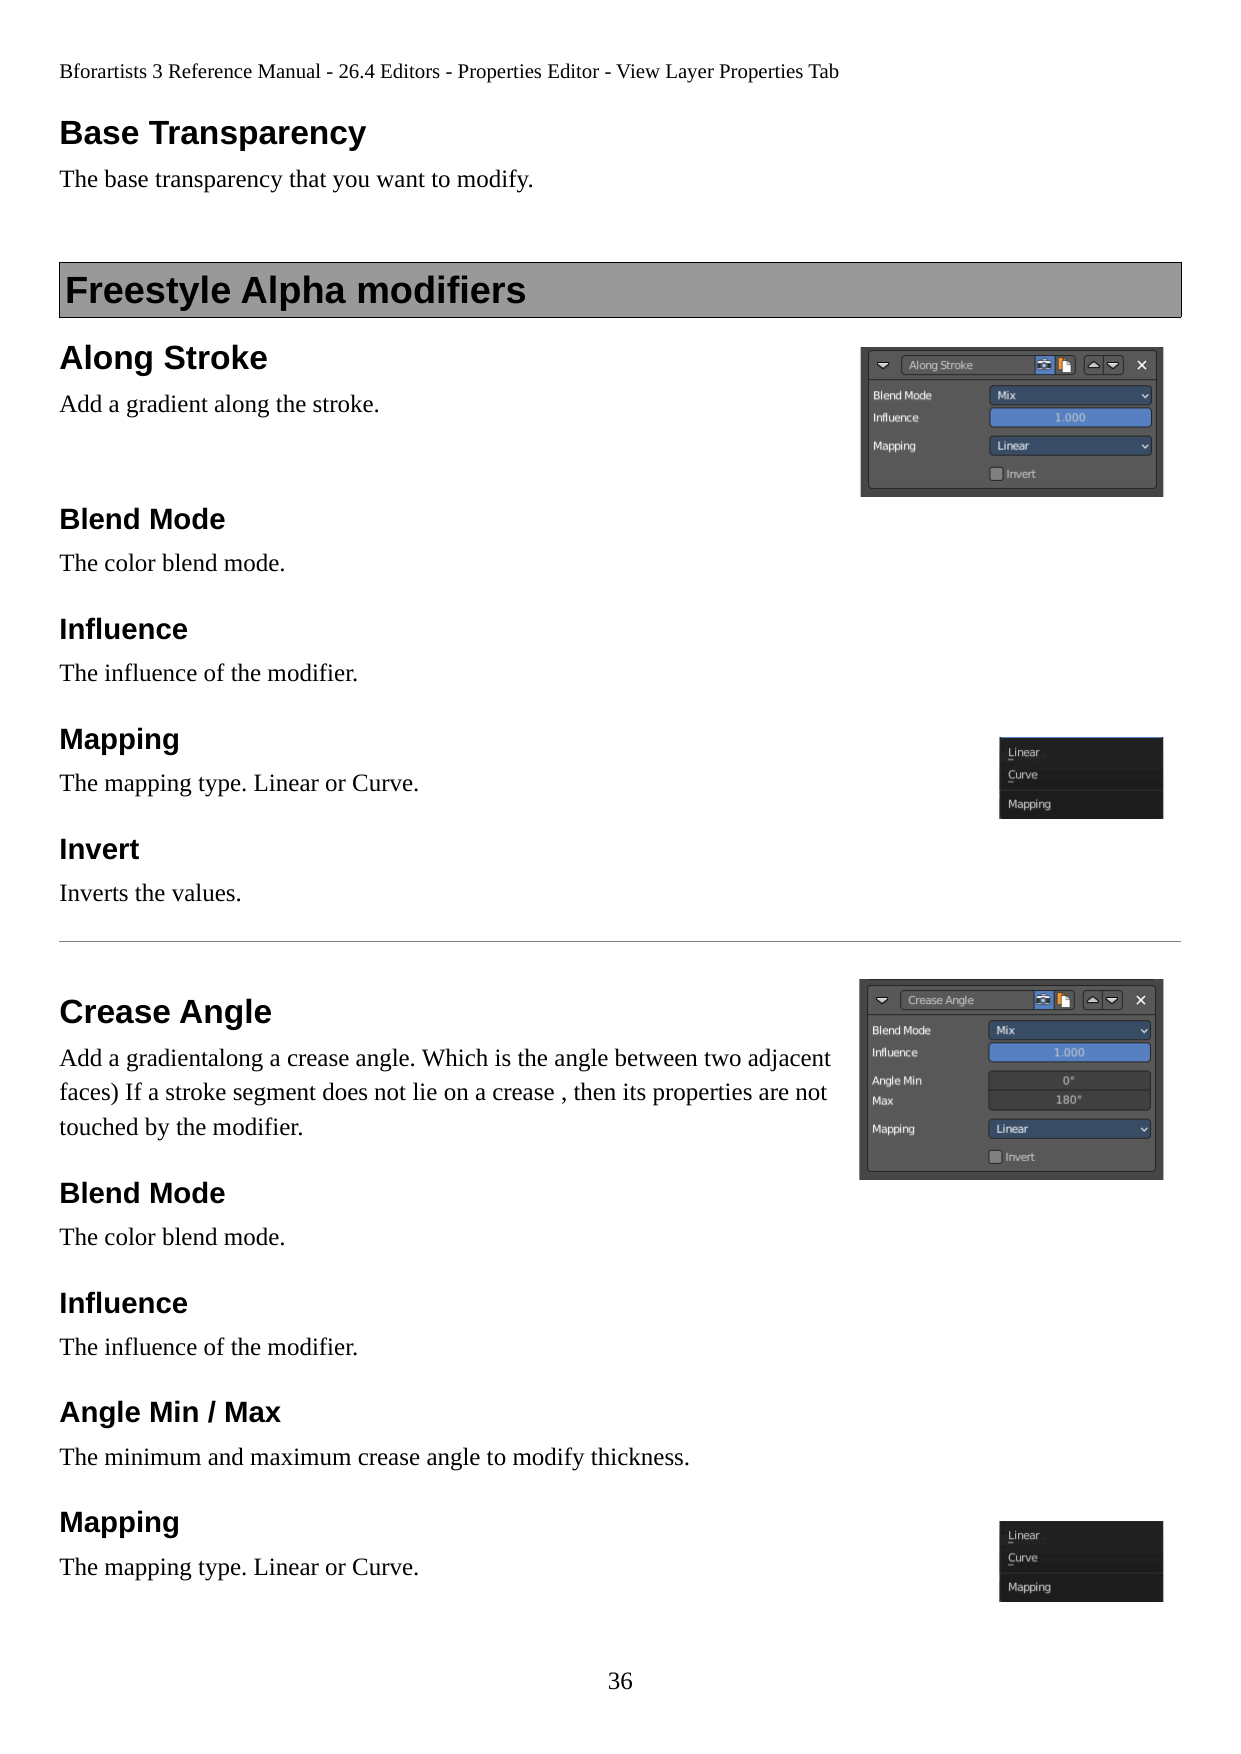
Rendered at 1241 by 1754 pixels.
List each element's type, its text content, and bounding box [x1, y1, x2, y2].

text The mapping type. Linear or Curve. [59, 768, 999, 797]
picture [999, 737, 1164, 819]
subtitle Angle Min / Max [59, 1395, 1181, 1429]
text The color blend mode. [59, 548, 1181, 577]
text The base transparency that you want to modify. [59, 164, 1181, 192]
text Add a gradientalong a crease angle. Which is the angle between two adjacent faces) If a stroke segment does not lie on a crease , then its properties are not touched by the modifier. [59, 1043, 859, 1141]
text Add a gradient along the stroke. [59, 389, 860, 418]
text The mapping type. Linear or Curve. [59, 1552, 999, 1580]
picture [999, 1521, 1164, 1602]
table_header Freestyle Alpha modifiers [60, 263, 1181, 317]
picture [860, 347, 1164, 497]
text The color blend mode. [59, 1222, 1181, 1251]
text The influence of the modifier. [59, 1332, 1181, 1361]
subtitle Base Transparency [59, 113, 1181, 151]
subtitle Invert [59, 832, 1181, 865]
text The influence of the modifier. [59, 658, 1181, 687]
subtitle Crease Angle [59, 992, 859, 1031]
subtitle Influence [59, 1286, 1181, 1319]
subtitle Mapping [59, 722, 1181, 755]
subtitle Mapping [59, 1505, 1181, 1539]
text The minimum and maximum crease angle to modify thickness. [59, 1442, 1181, 1470]
subtitle Influence [59, 612, 1181, 646]
subtitle [1164, 992, 1181, 1031]
subtitle Blend Mode [59, 502, 1181, 536]
subtitle Along Stroke [59, 338, 1181, 377]
picture [859, 979, 1164, 1180]
text Inverts the values. [59, 878, 1181, 907]
subtitle Blend Mode [59, 1176, 1181, 1209]
